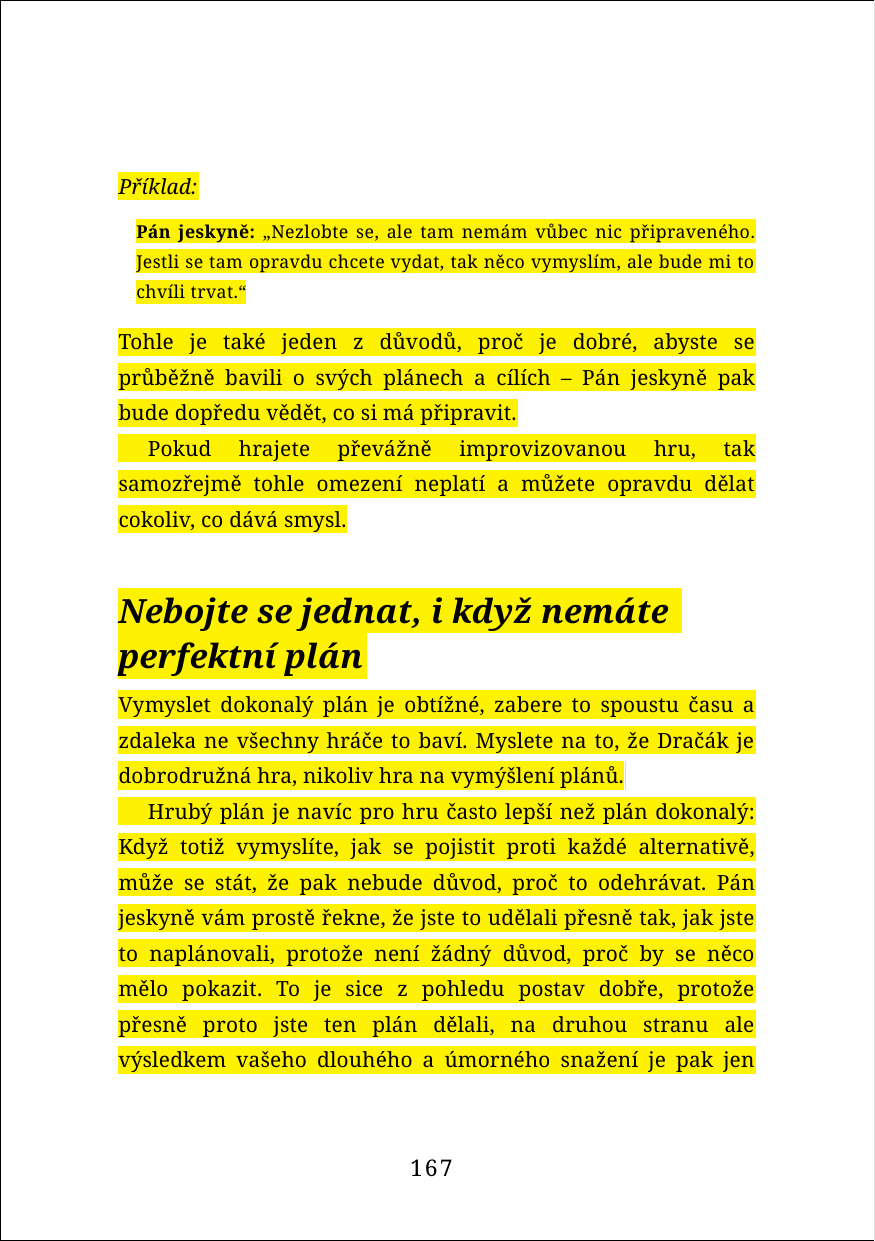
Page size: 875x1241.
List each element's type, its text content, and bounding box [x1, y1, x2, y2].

text Vymyslet dokonalý plán je obtížné, zabere to spoustu času a zdaleka ne všechny hráče to baví. Myslete na to, že Dračák je dobrodružná hra, nikoliv hra na vymýšlení plánů. Hrubý plán je navíc pro hru často lepší než plán dokonalý: Když totiž vymyslíte, jak se pojistit proti každé alternativě, může se stát, že pak nebude důvod, proč to odehrávat. Pán jeskyně vám prostě řekne, že jste to udělali přesně tak, jak jste to naplánovali, protože není žádný důvod, proč by se něco mělo pokazit. To je sice z pohledu postav dobře, protože přesně proto jste ten plán dělali, na druhou stranu ale výsledkem vašeho dlouhého a úmorného snažení je pak jen [118, 690, 756, 1074]
text Pán jeskyně: „Nezlobte se, ale tam nemám vůbec nic připraveného. Jestli se tam opravdu chcete vydat, tak něco vymyslím, ale bude mi to chvíli trvat.“ [136, 219, 756, 304]
text Příklad: [118, 172, 756, 200]
text Tohle je také jeden z důvodů, proč je dobré, abyste se průběžně bavili o svých plánech a cílích – Pán jeskyně pak bude dopředu vědět, co si má připravit. Pokud hrajete převážně improvizovanou hru, tak samozřejmě tohle omezení neplatí a můžete opravdu dělat cokoliv, co dává smysl. [118, 327, 756, 533]
subtitle Nebojte se jednat, i když nemáte perfektní plán [118, 588, 756, 679]
